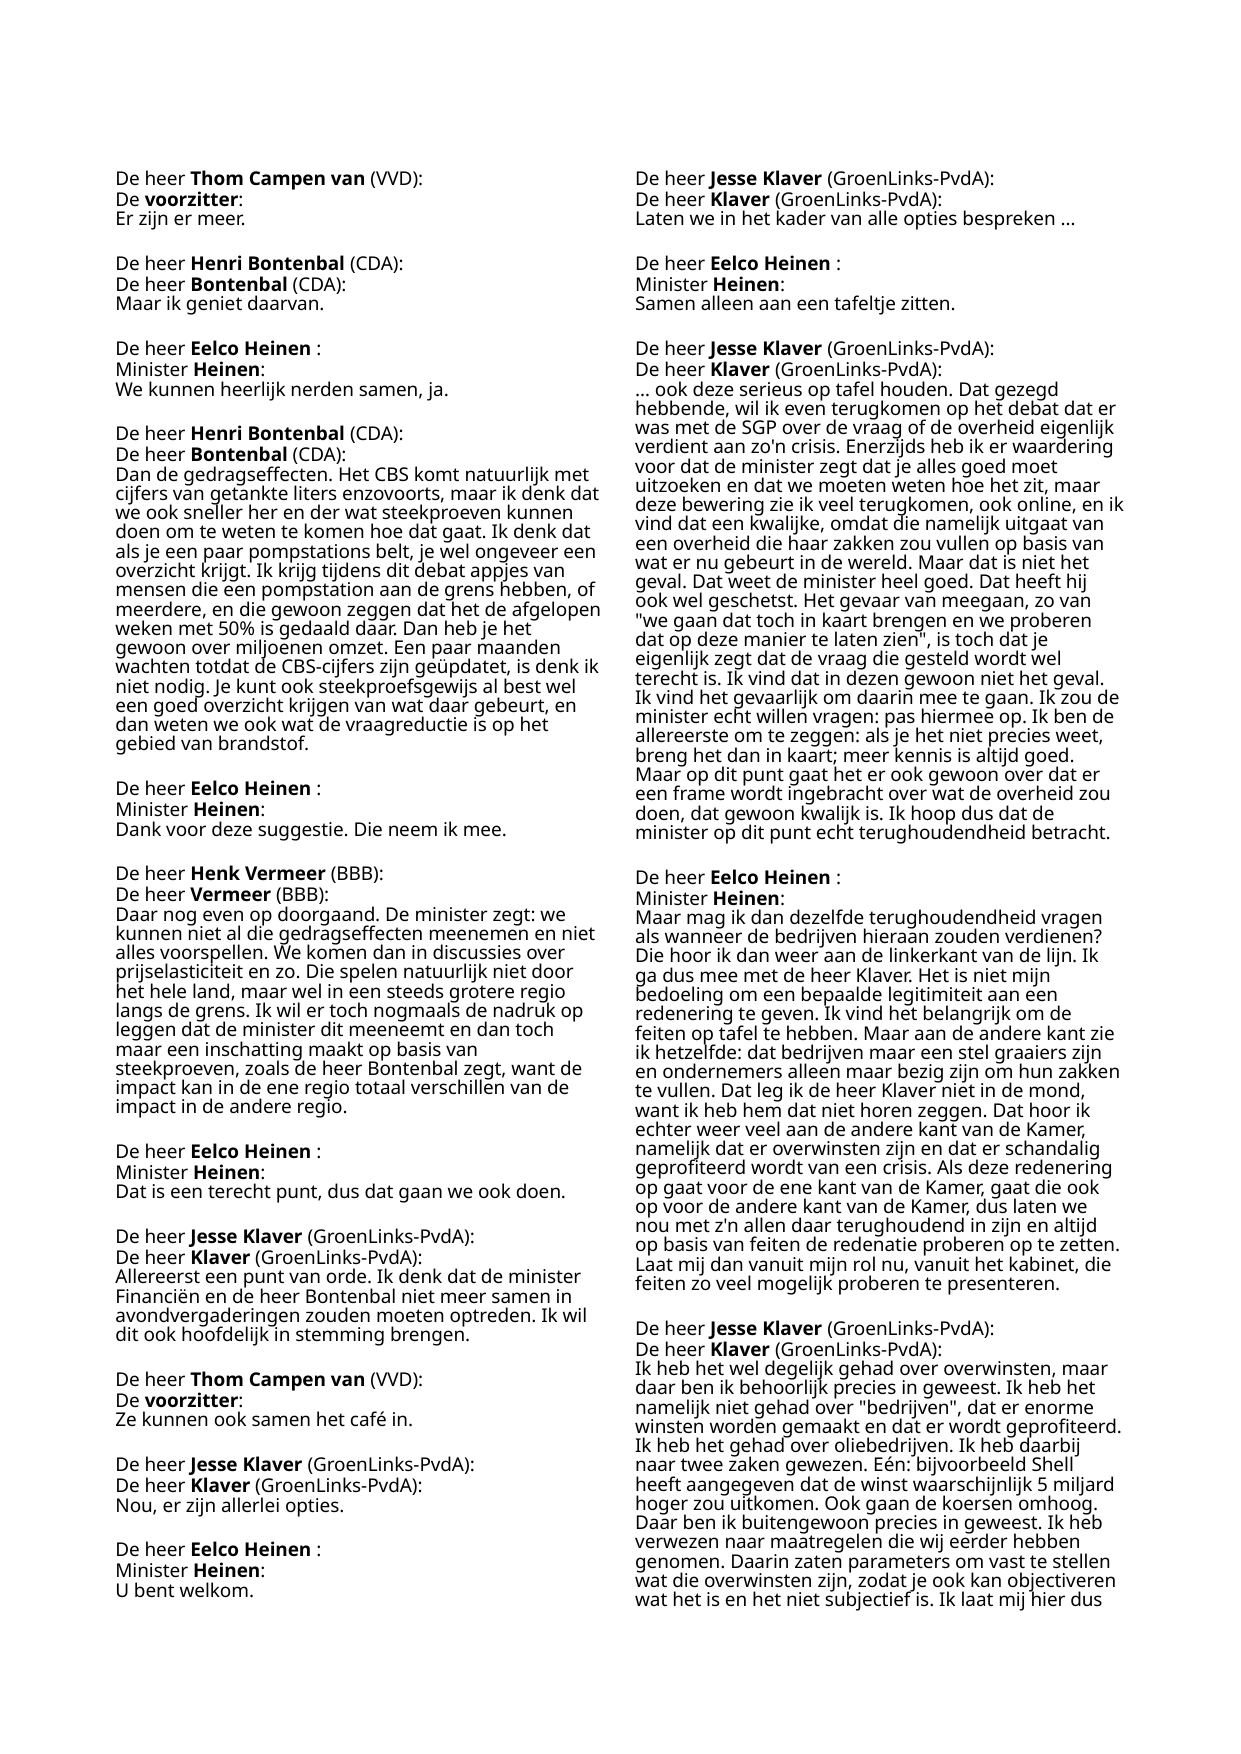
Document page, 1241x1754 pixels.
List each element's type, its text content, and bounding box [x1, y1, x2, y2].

text De heer Jesse Klaver (GroenLinks-PvdA): [635, 165, 1125, 191]
text De voorzitter: [115, 1392, 605, 1411]
text De heer Eelco Heinen : [115, 1537, 605, 1562]
text De heer Klaver (GroenLinks-PvdA): [635, 1341, 1125, 1360]
text De heer Thom Campen van (VVD): [115, 1366, 605, 1392]
text Laten we in het kader van alle opties bespreken … [635, 210, 1125, 229]
text Maar ik geniet daarvan. [115, 295, 605, 315]
text Minister Heinen: [115, 361, 605, 381]
text De heer Thom Campen van (VVD): [115, 165, 605, 191]
text De heer Klaver (GroenLinks-PvdA): [115, 1477, 605, 1497]
text De heer Henri Bontenbal (CDA): [115, 421, 605, 446]
text De heer Henri Bontenbal (CDA): [115, 250, 605, 276]
text De heer Bontenbal (CDA): [115, 446, 605, 466]
text De heer Henk Vermeer (BBB): [115, 861, 605, 886]
text De heer Eelco Heinen : [115, 1138, 605, 1164]
text Ik heb het wel degelijk gehad over overwinsten, maar daar ben ik behoorlijk precies in geweest. Ik heb het namelijk niet gehad over "bedrijven", dat er enorme winsten worden gemaakt en dat er wordt geprofiteerd. Ik heb het gehad over oliebedrijven. Ik heb daarbij naar twee zaken gewezen. Eén: bijvoorbeeld Shell heeft aangegeven dat de winst waarschijnlijk 5 miljard hoger zou uitkomen. Ook gaan de koersen omhoog. Daar ben ik buitengewoon precies in geweest. Ik heb verwezen naar maatregelen die wij eerder hebben genomen. Daarin zaten parameters om vast te stellen wat die overwinsten zijn, zodat je ook kan objectiveren wat het is en het niet subjectief is. Ik laat mij hier dus [635, 1360, 1125, 1611]
text Maar mag ik dan dezelfde terughoudendheid vragen als wanneer de bedrijven hieraan zouden verdienen? Die hoor ik dan weer aan de linkerkant van de lijn. Ik ga dus mee met de heer Klaver. Het is niet mijn bedoeling om een bepaalde legitimiteit aan een redenering te geven. Ik vind het belangrijk om de feiten op tafel te hebben. Maar aan de andere kant zie ik hetzelfde: dat bedrijven maar een stel graaiers zijn en ondernemers alleen maar bezig zijn om hun zakken te vullen. Dat leg ik de heer Klaver niet in de mond, want ik heb hem dat niet horen zeggen. Dat hoor ik echter weer veel aan de andere kant van de Kamer, namelijk dat er overwinsten zijn en dat er schandalig geprofiteerd wordt van een crisis. Als deze redenering op gaat voor de ene kant van de Kamer, gaat die ook op voor de andere kant van de Kamer, dus laten we nou met z'n allen daar terughoudend in zijn en altijd op basis van feiten de redenatie proberen op te zetten. Laat mij dan vanuit mijn rol nu, vanuit het kabinet, die feiten zo veel mogelijk proberen te presenteren. [635, 909, 1125, 1294]
text … ook deze serieus op tafel houden. Dat gezegd hebbende, wil ik even terugkomen op het debat dat er was met de SGP over de vraag of de overheid eigenlijk verdient aan zo'n crisis. Enerzijds heb ik er waardering voor dat de minister zegt dat je alles goed moet uitzoeken en dat we moeten weten hoe het zit, maar deze bewering zie ik veel terugkomen, ook online, en ik vind dat een kwalijke, omdat die namelijk uitgaat van een overheid die haar zakken zou vullen op basis van wat er nu gebeurt in de wereld. Maar dat is niet het geval. Dat weet de minister heel goed. Dat heeft hij ook wel geschetst. Het gevaar van meegaan, zo van "we gaan dat toch in kaart brengen en we proberen dat op deze manier te laten zien", is toch dat je eigenlijk zegt dat de vraag die gesteld wordt wel terecht is. Ik vind dat in dezen gewoon niet het geval. Ik vind het gevaarlijk om daarin mee te gaan. Ik zou de minister echt willen vragen: pas hiermee op. Ik ben de allereerste om te zeggen: als je het niet precies weet, breng het dan in kaart; meer kennis is altijd goed. Maar op dit punt gaat het er ook gewoon over dat er een frame wordt ingebracht over wat de overheid zou doen, dat gewoon kwalijk is. Ik hoop dus dat de minister op dit punt echt terughoudendheid betracht. [635, 381, 1125, 843]
text Dank voor deze suggestie. Die neem ik mee. [115, 821, 605, 840]
text De heer Bontenbal (CDA): [115, 276, 605, 295]
text Ze kunnen ook samen het café in. [115, 1411, 605, 1431]
text Daar nog even op doorgaand. De minister zegt: we kunnen niet al die gedragseffecten meenemen en niet alles voorspellen. We komen dan in discussies over prijselasticiteit en zo. Die spelen natuurlijk niet door het hele land, maar wel in een steeds grotere regio langs de grens. Ik wil er toch nogmaals de nadruk op leggen dat de minister dit meeneemt en dan toch maar een inschatting maakt op basis van steekproeven, zoals de heer Bontenbal zegt, want de impact kan in de ene regio totaal verschillen van de impact in de andere regio. [115, 906, 605, 1118]
text De heer Jesse Klaver (GroenLinks-PvdA): [635, 1315, 1125, 1341]
text De heer Eelco Heinen : [635, 864, 1125, 889]
text De heer Klaver (GroenLinks-PvdA): [635, 361, 1125, 381]
text De heer Klaver (GroenLinks-PvdA): [635, 191, 1125, 210]
text Minister Heinen: [115, 1164, 605, 1183]
text De heer Eelco Heinen : [115, 336, 605, 361]
text De voorzitter: [115, 191, 605, 210]
text We kunnen heerlijk nerden samen, ja. [115, 381, 605, 400]
text Minister Heinen: [635, 889, 1125, 909]
text Minister Heinen: [115, 801, 605, 821]
text Minister Heinen: [115, 1562, 605, 1582]
text Er zijn er meer. [115, 210, 605, 229]
text Dan de gedragseffecten. Het CBS komt natuurlijk met cijfers van getankte liters enzovoorts, maar ik denk dat we ook sneller her en der wat steekproeven kunnen doen om te weten te komen hoe dat gaat. Ik denk dat als je een paar pompstations belt, je wel ongeveer een overzicht krijgt. Ik krijg tijdens dit debat appjes van mensen die een pompstation aan de grens hebben, of meerdere, en die gewoon zeggen dat het de afgelopen weken met 50% is gedaald daar. Dan heb je het gewoon over miljoenen omzet. Een paar maanden wachten totdat de CBS-cijfers zijn geüpdatet, is denk ik niet nodig. Je kunt ook steekproefsgewijs al best wel een goed overzicht krijgen van wat daar gebeurt, en dan weten we ook wat de vraagreductie is op het gebied van brandstof. [115, 466, 605, 755]
text De heer Eelco Heinen : [635, 250, 1125, 276]
text Nou, er zijn allerlei opties. [115, 1497, 605, 1516]
text De heer Vermeer (BBB): [115, 886, 605, 906]
text De heer Klaver (GroenLinks-PvdA): [115, 1249, 605, 1268]
text Minister Heinen: [635, 276, 1125, 295]
text De heer Jesse Klaver (GroenLinks-PvdA): [635, 336, 1125, 361]
text De heer Eelco Heinen : [115, 776, 605, 801]
text U bent welkom. [115, 1582, 605, 1601]
text De heer Jesse Klaver (GroenLinks-PvdA): [115, 1452, 605, 1477]
text Dat is een terecht punt, dus dat gaan we ook doen. [115, 1183, 605, 1203]
text Samen alleen aan een tafeltje zitten. [635, 295, 1125, 315]
text Allereerst een punt van orde. Ik denk dat de minister Financiën en de heer Bontenbal niet meer samen in avondvergaderingen zouden moeten optreden. Ik wil dit ook hoofdelijk in stemming brengen. [115, 1268, 605, 1346]
text De heer Jesse Klaver (GroenLinks-PvdA): [115, 1223, 605, 1249]
